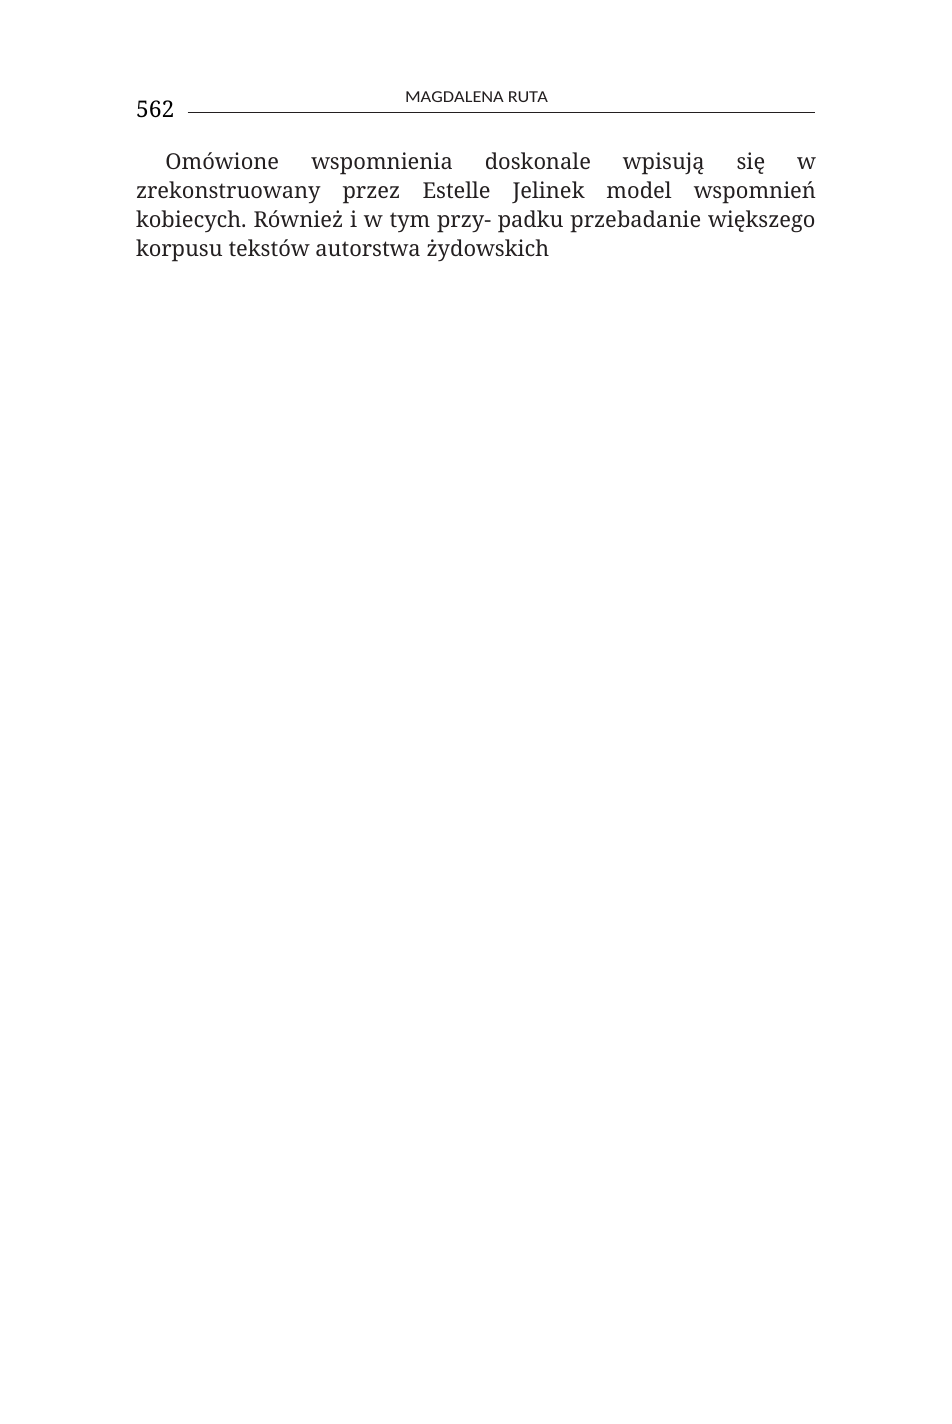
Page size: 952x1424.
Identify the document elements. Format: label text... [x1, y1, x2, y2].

text Omówione wspomnienia doskonale wpisują się w zrekonstruowany przez Estelle Jelinek model wspomnień kobiecych. Również i w tym przy- padku przebadanie większego korpusu tekstów autorstwa żydowskich [136, 146, 816, 263]
